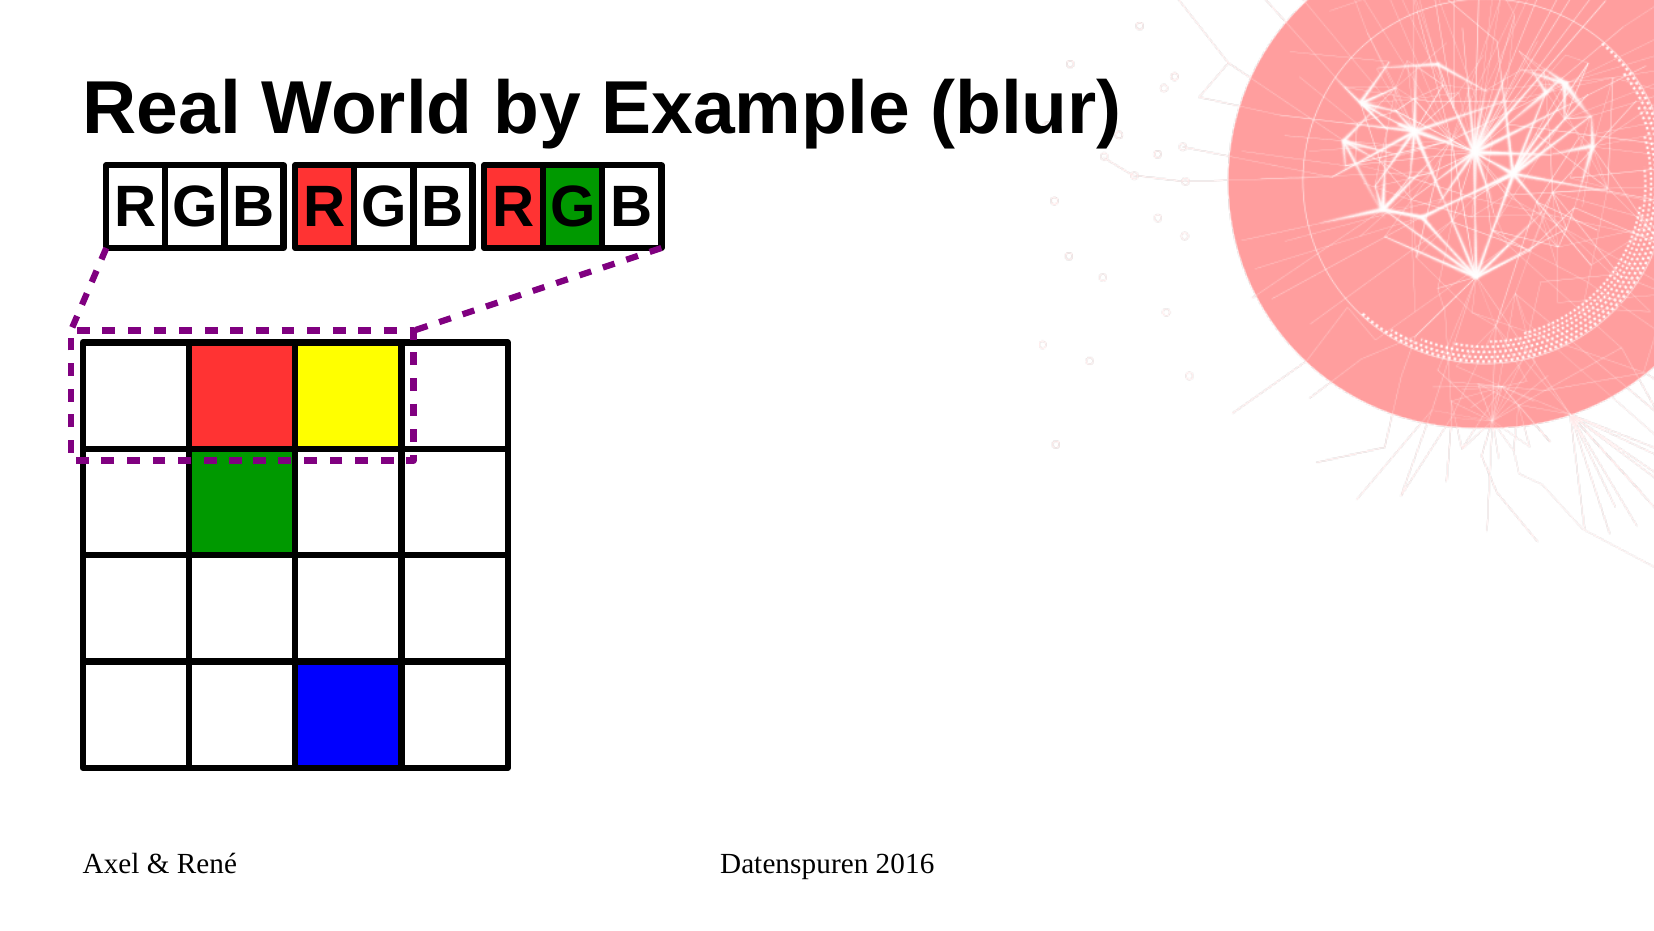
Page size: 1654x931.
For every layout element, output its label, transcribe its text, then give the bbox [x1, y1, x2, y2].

text_box R [106, 165, 165, 249]
text_box R [484, 165, 543, 249]
text_box B [602, 165, 662, 249]
text_box G [543, 165, 602, 249]
text_box B [413, 165, 473, 249]
text_box [82, 342, 508, 768]
text_box B [224, 165, 284, 249]
text_box R [295, 165, 354, 249]
title Real World by Example (blur) [82, 65, 1571, 150]
text_box G [354, 165, 413, 249]
text_box G [165, 165, 224, 249]
